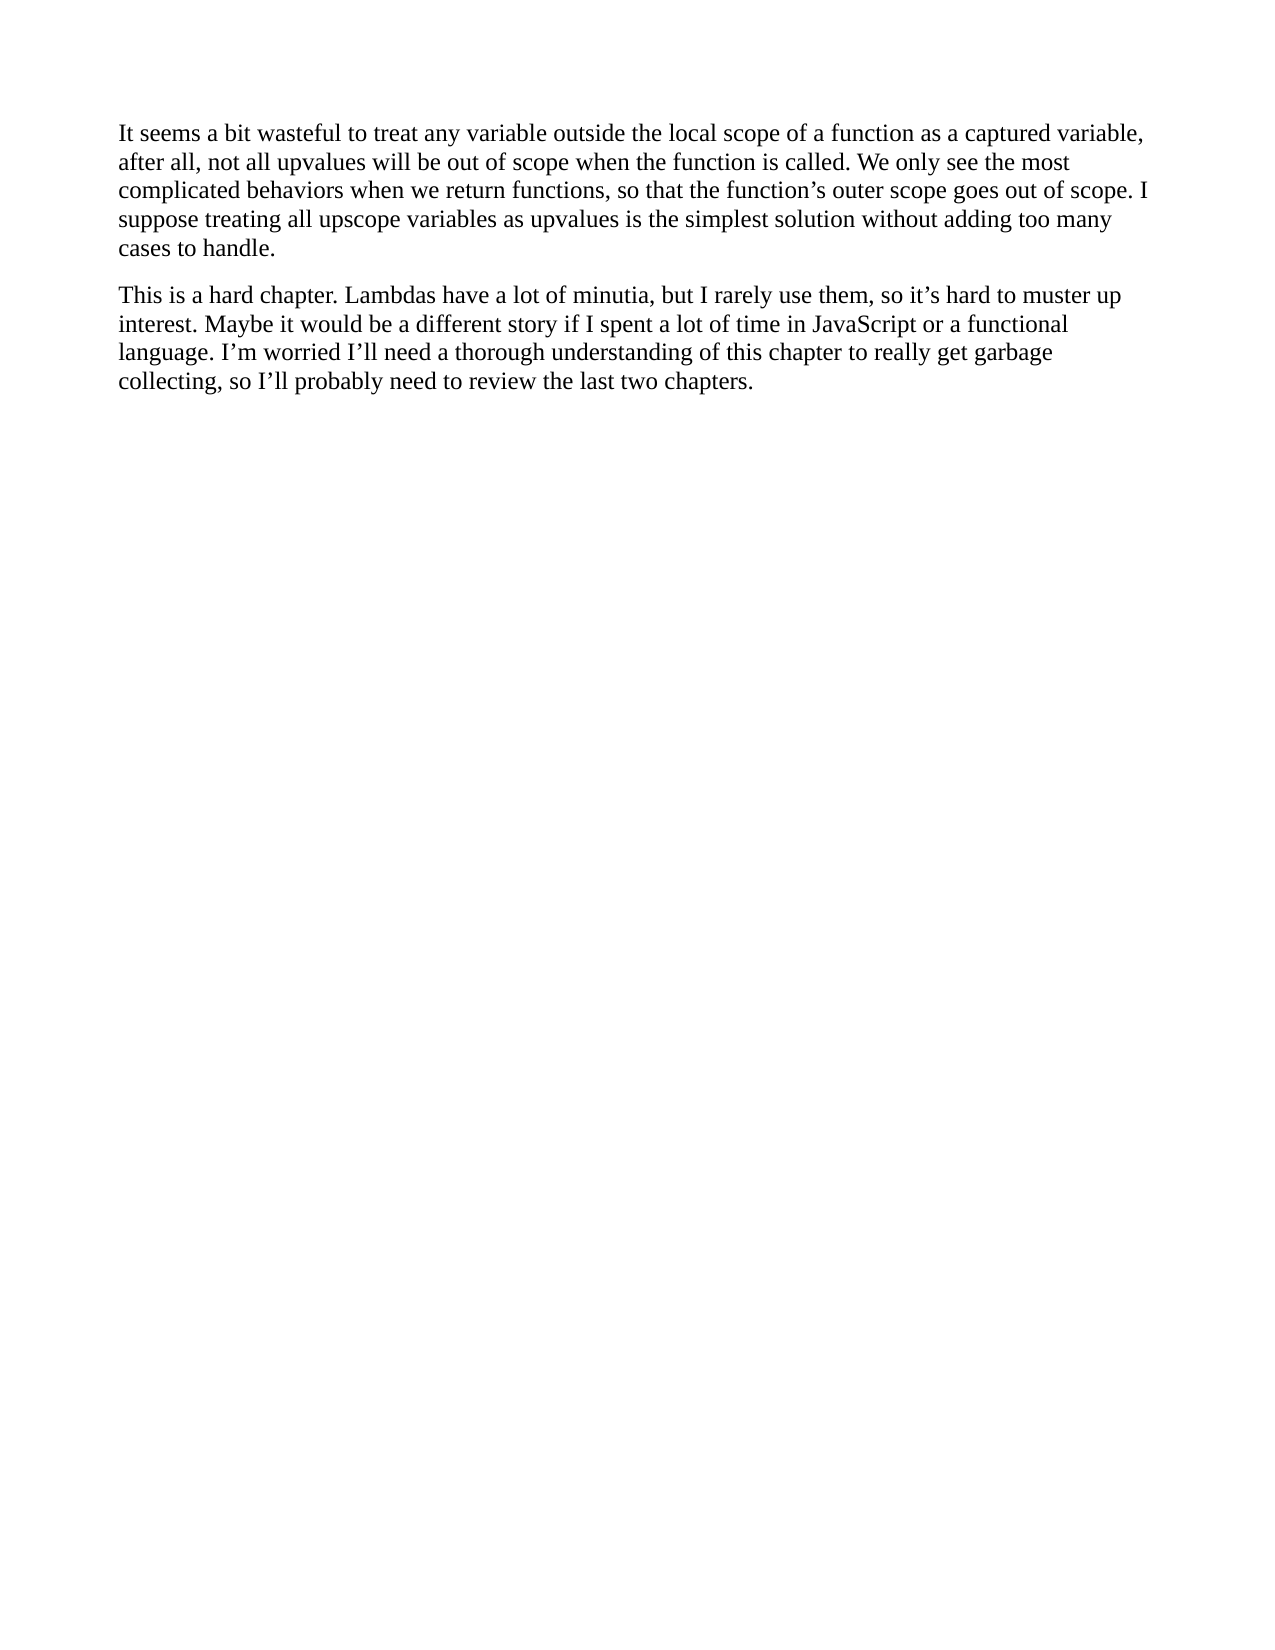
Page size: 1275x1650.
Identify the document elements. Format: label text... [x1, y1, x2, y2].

text It seems a bit wasteful to treat any variable outside the local scope of a function as a captured variable, after all, not all upvalues will be out of scope when the function is called. We only see the most complicated behaviors when we return functions, so that the function’s outer scope goes out of scope. I suppose treating all upscope variables as upvalues is the simplest solution without adding too many cases to handle. [118, 118, 1157, 262]
text This is a hard chapter. Lambdas have a lot of minutia, but I rarely use them, so it’s hard to muster up interest. Maybe it would be a different story if I spent a lot of time in JavaScript or a functional language. I’m worried I’ll need a thorough understanding of this chapter to really get garbage collecting, so I’ll probably need to review the last two chapters. [118, 280, 1157, 395]
